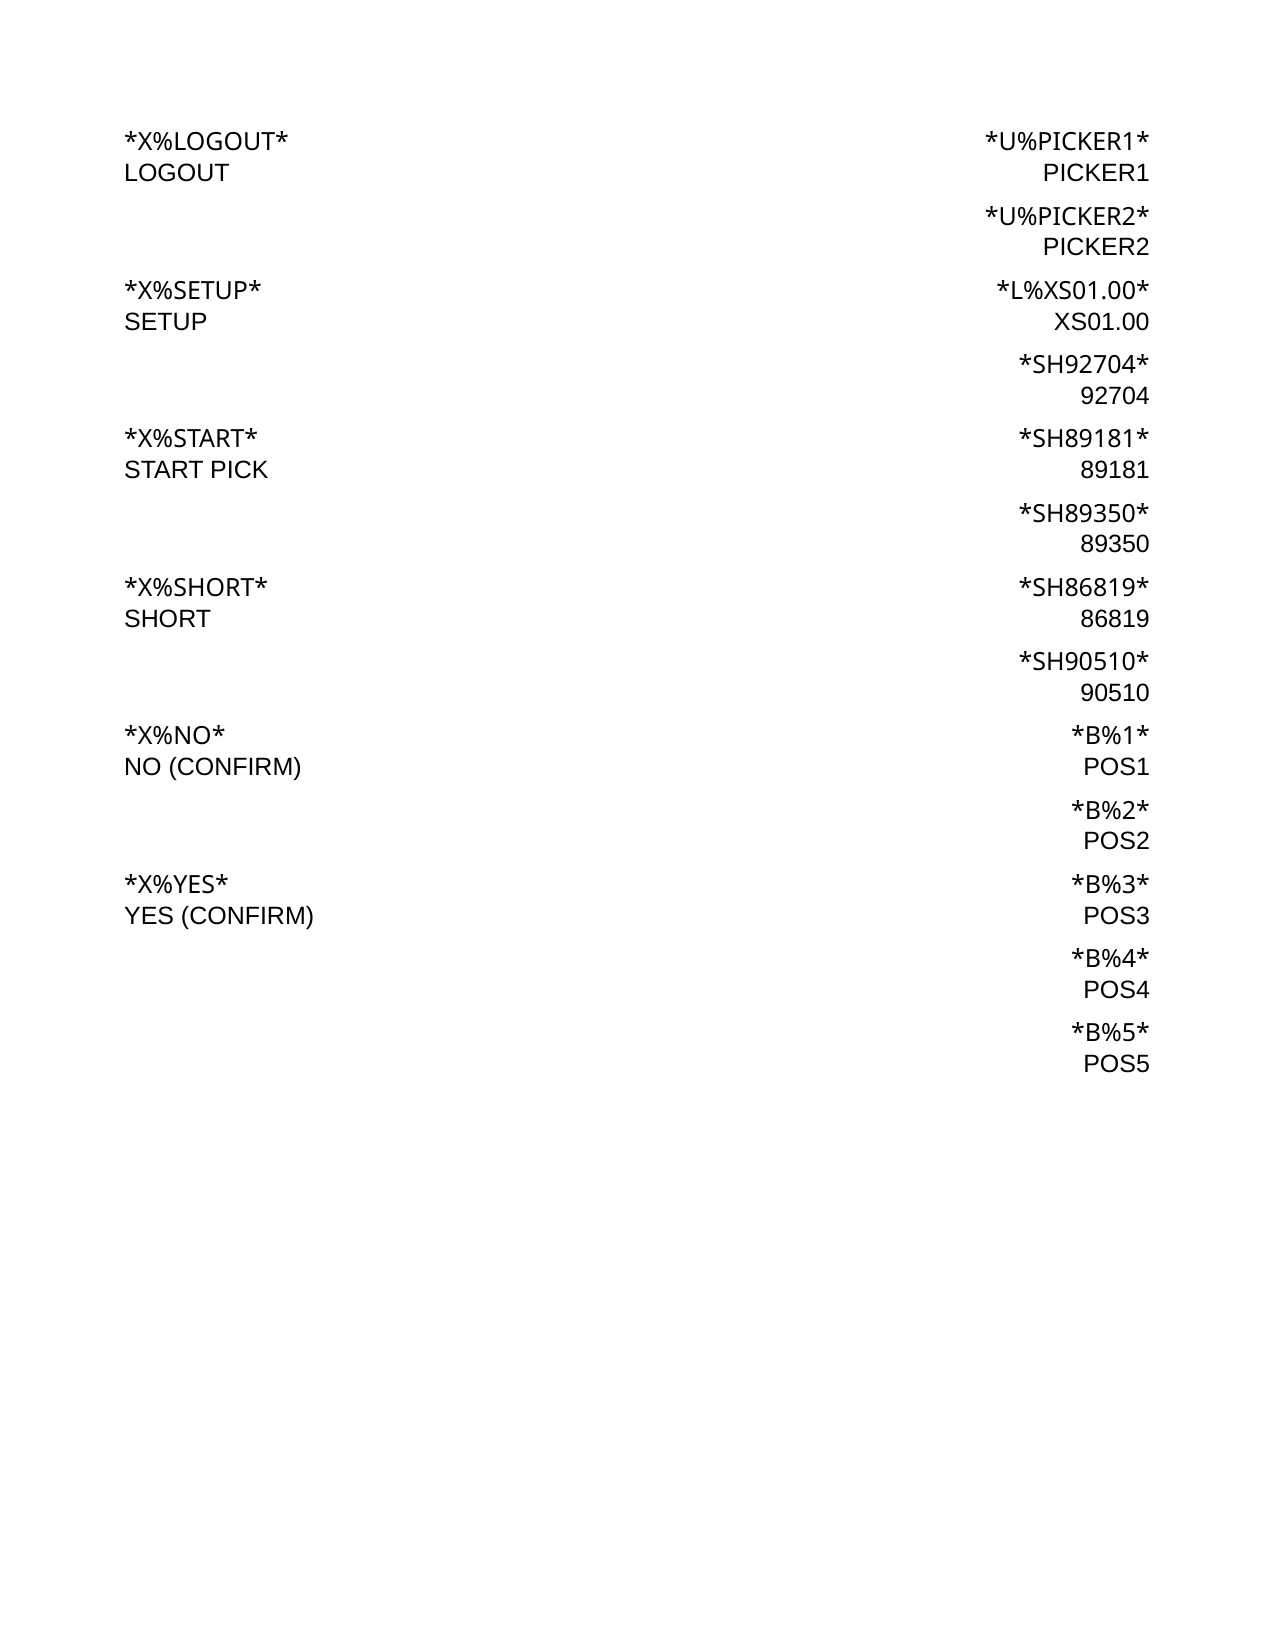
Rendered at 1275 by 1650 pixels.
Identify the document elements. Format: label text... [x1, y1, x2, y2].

table_cell *X%SETUP* SETUP [118, 267, 637, 341]
table_cell [118, 193, 637, 267]
table_cell *SH89181* 89181 [638, 415, 1155, 489]
table_cell [118, 490, 637, 564]
table_cell [118, 638, 637, 712]
table_cell *U%PICKER2* PICKER2 [638, 193, 1155, 267]
table_cell [118, 341, 637, 415]
table_cell [118, 1009, 637, 1084]
table_header *U%PICKER1* PICKER1 [638, 118, 1155, 192]
table_cell *SH92704* 92704 [638, 341, 1155, 415]
table_cell *X%SHORT* SHORT [118, 564, 637, 638]
table_cell *X%YES* YES (CONFIRM) [118, 861, 637, 935]
table_header *X%LOGOUT* LOGOUT [118, 118, 637, 192]
table_cell *X%NO* NO (CONFIRM) [118, 712, 637, 787]
table_cell *SH90510* 90510 [638, 638, 1155, 712]
table_cell *B%2* POS2 [638, 787, 1155, 861]
table_cell *SH86819* 86819 [638, 564, 1155, 638]
table_cell [118, 787, 637, 861]
table_cell *SH89350* 89350 [638, 490, 1155, 564]
table_cell *B%3* POS3 [638, 861, 1155, 935]
table_cell *B%1* POS1 [638, 712, 1155, 787]
table_cell *L%XS01.00* XS01.00 [638, 267, 1155, 341]
table_cell [118, 935, 637, 1009]
table_cell *X%START* START PICK [118, 415, 637, 489]
table_cell *B%5* POS5 [638, 1009, 1155, 1084]
table_cell *B%4* POS4 [638, 935, 1155, 1009]
